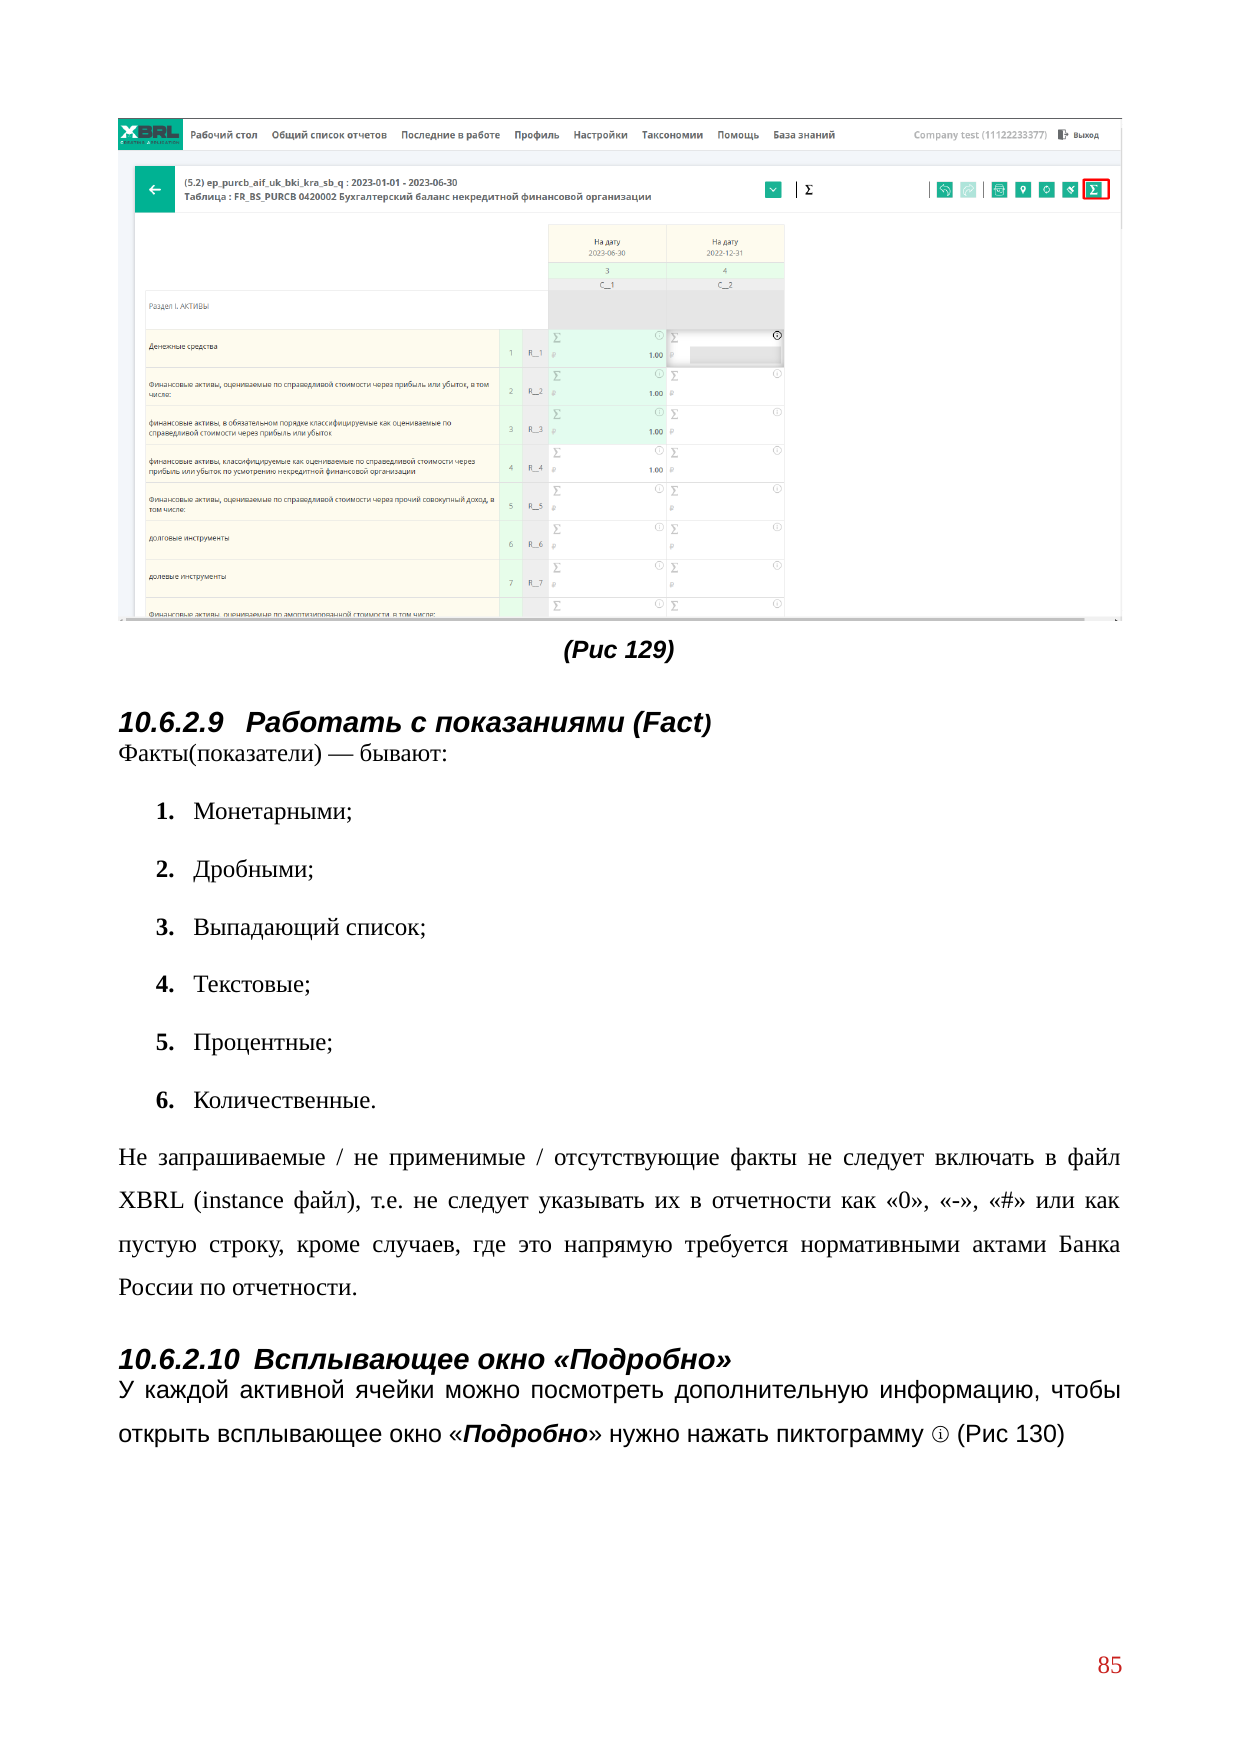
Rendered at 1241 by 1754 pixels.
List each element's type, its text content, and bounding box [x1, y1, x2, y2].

subtitle Работать с показаниями (Fact) [118, 705, 1122, 738]
text (Рис 129) [118, 621, 1122, 663]
text Факты(показатели) — бывают: [118, 738, 1122, 767]
list Процентные; [156, 1027, 1122, 1056]
text Не запрашиваемые / не применимые / отсутствующие факты не следует включать в файл XBRL (instance файл), т.е. не следует указывать их в отчетности как «0», «-», «#» или как пустую строку, кроме случаев, где это напрямую требуется нормативными актами Банка России по отчетности. [118, 1142, 1122, 1301]
list Монетарными; [156, 796, 1122, 825]
subtitle Всплывающее окно «Подробно» [118, 1342, 1122, 1376]
list Дробными; [156, 854, 1122, 883]
list Выпадающий список; [156, 912, 1122, 940]
text У каждой активной ячейки можно посмотреть дополнительную информацию, чтобы открыть всплывающее окно «Подробно» нужно нажать пиктограмму ⓘ (Рис 130) [118, 1376, 1122, 1447]
list Количественные. [156, 1085, 1122, 1113]
list Текстовые; [156, 969, 1122, 998]
